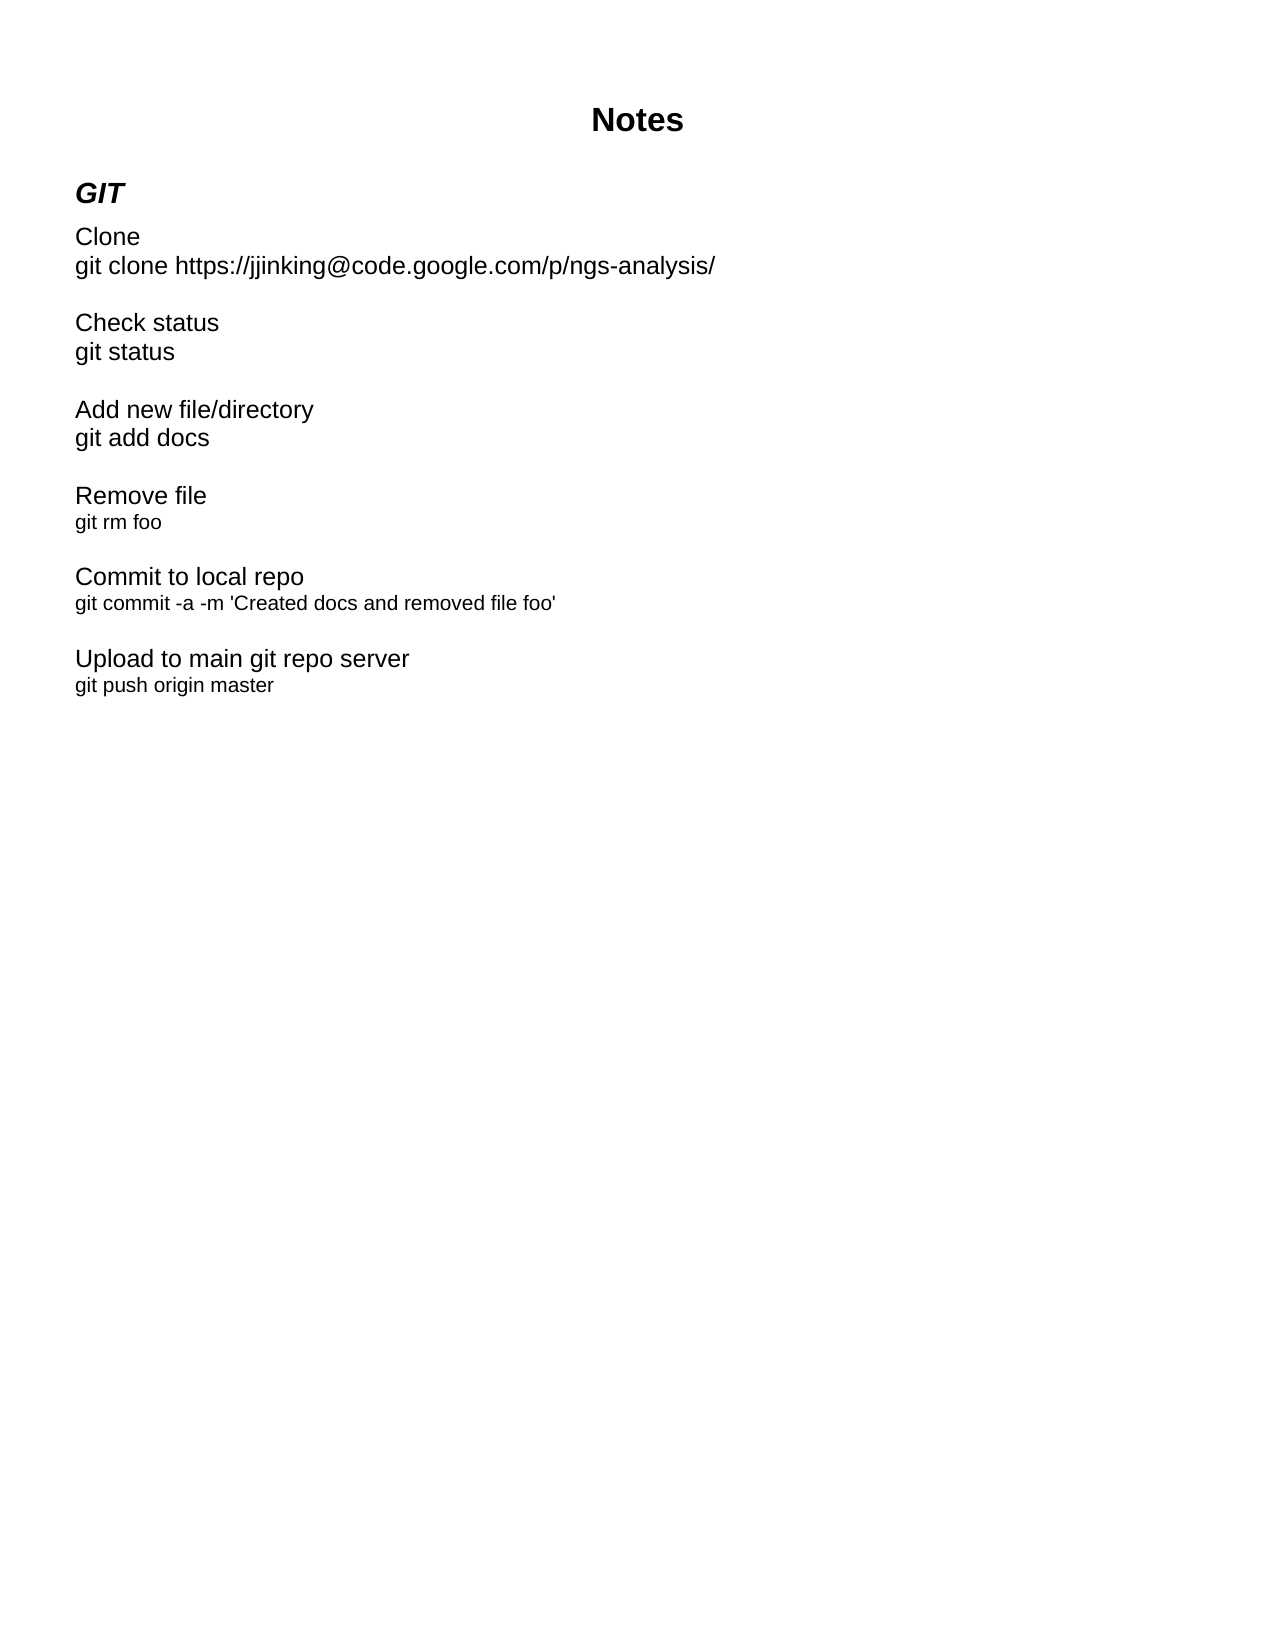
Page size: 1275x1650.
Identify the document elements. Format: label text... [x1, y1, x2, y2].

text git status [75, 337, 1200, 366]
text git add docs [75, 423, 1200, 452]
subtitle GIT [75, 176, 1200, 210]
text Check status [75, 308, 1200, 337]
text Clone [75, 222, 1200, 251]
text Commit to local repo [75, 562, 1200, 591]
text Upload to main git repo server [75, 644, 1200, 673]
text Remove file [75, 481, 1200, 510]
text Add new file/directory [75, 395, 1200, 423]
text git clone https://jjinking@code.google.com/p/ngs-analysis/ [75, 251, 1200, 280]
text git commit -a -m 'Created docs and removed file foo' [75, 591, 1200, 615]
text git rm foo [75, 510, 1200, 534]
text git push origin master [75, 673, 1200, 697]
subtitle Notes [75, 100, 1200, 139]
